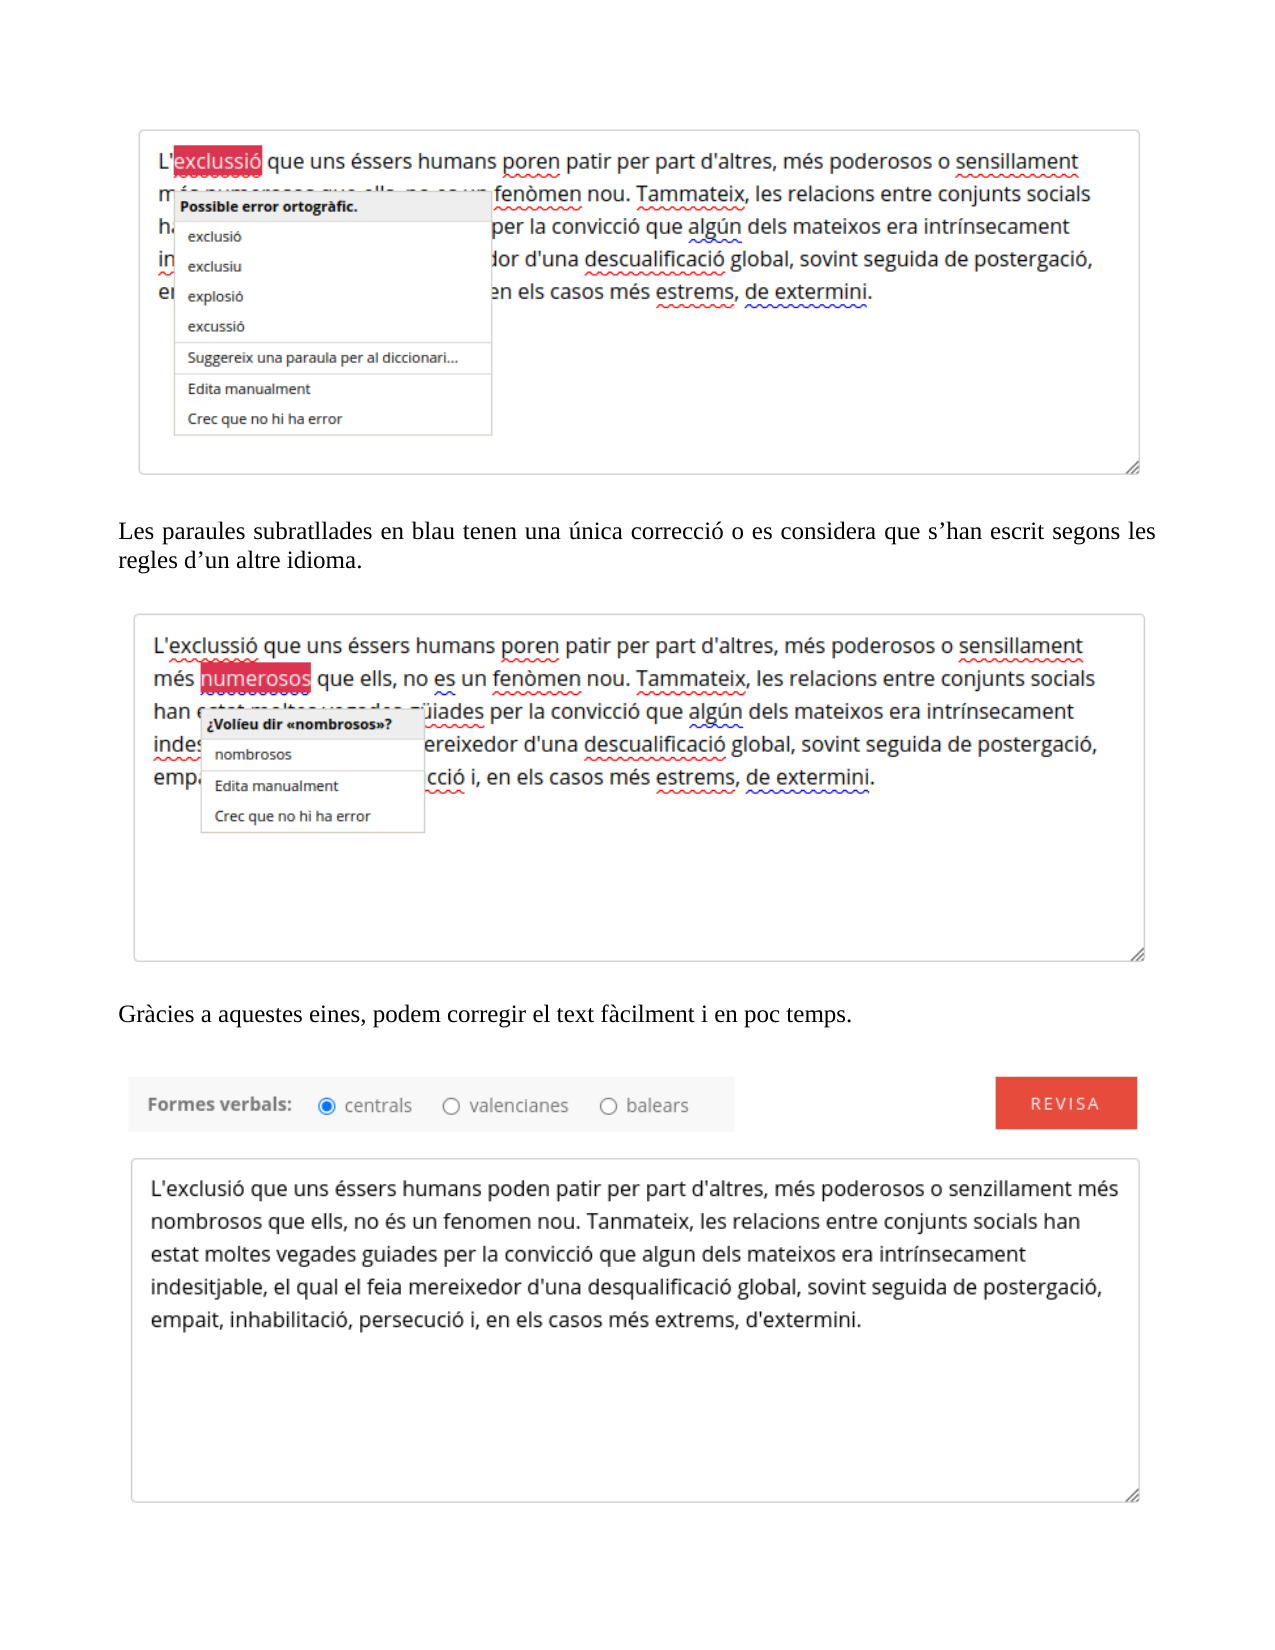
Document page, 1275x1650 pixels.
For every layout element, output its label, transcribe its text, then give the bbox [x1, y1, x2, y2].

text Les paraules subratllades en blau tenen una única correcció o es considera que s’han escrit segons les regles d’un altre idioma. [118, 516, 1157, 573]
picture [118, 1056, 1157, 1520]
picture [118, 602, 1157, 970]
picture [118, 118, 1157, 488]
text Gràcies a aquestes eines, podem corregir el text fàcilment i en poc temps. [118, 999, 1157, 1027]
